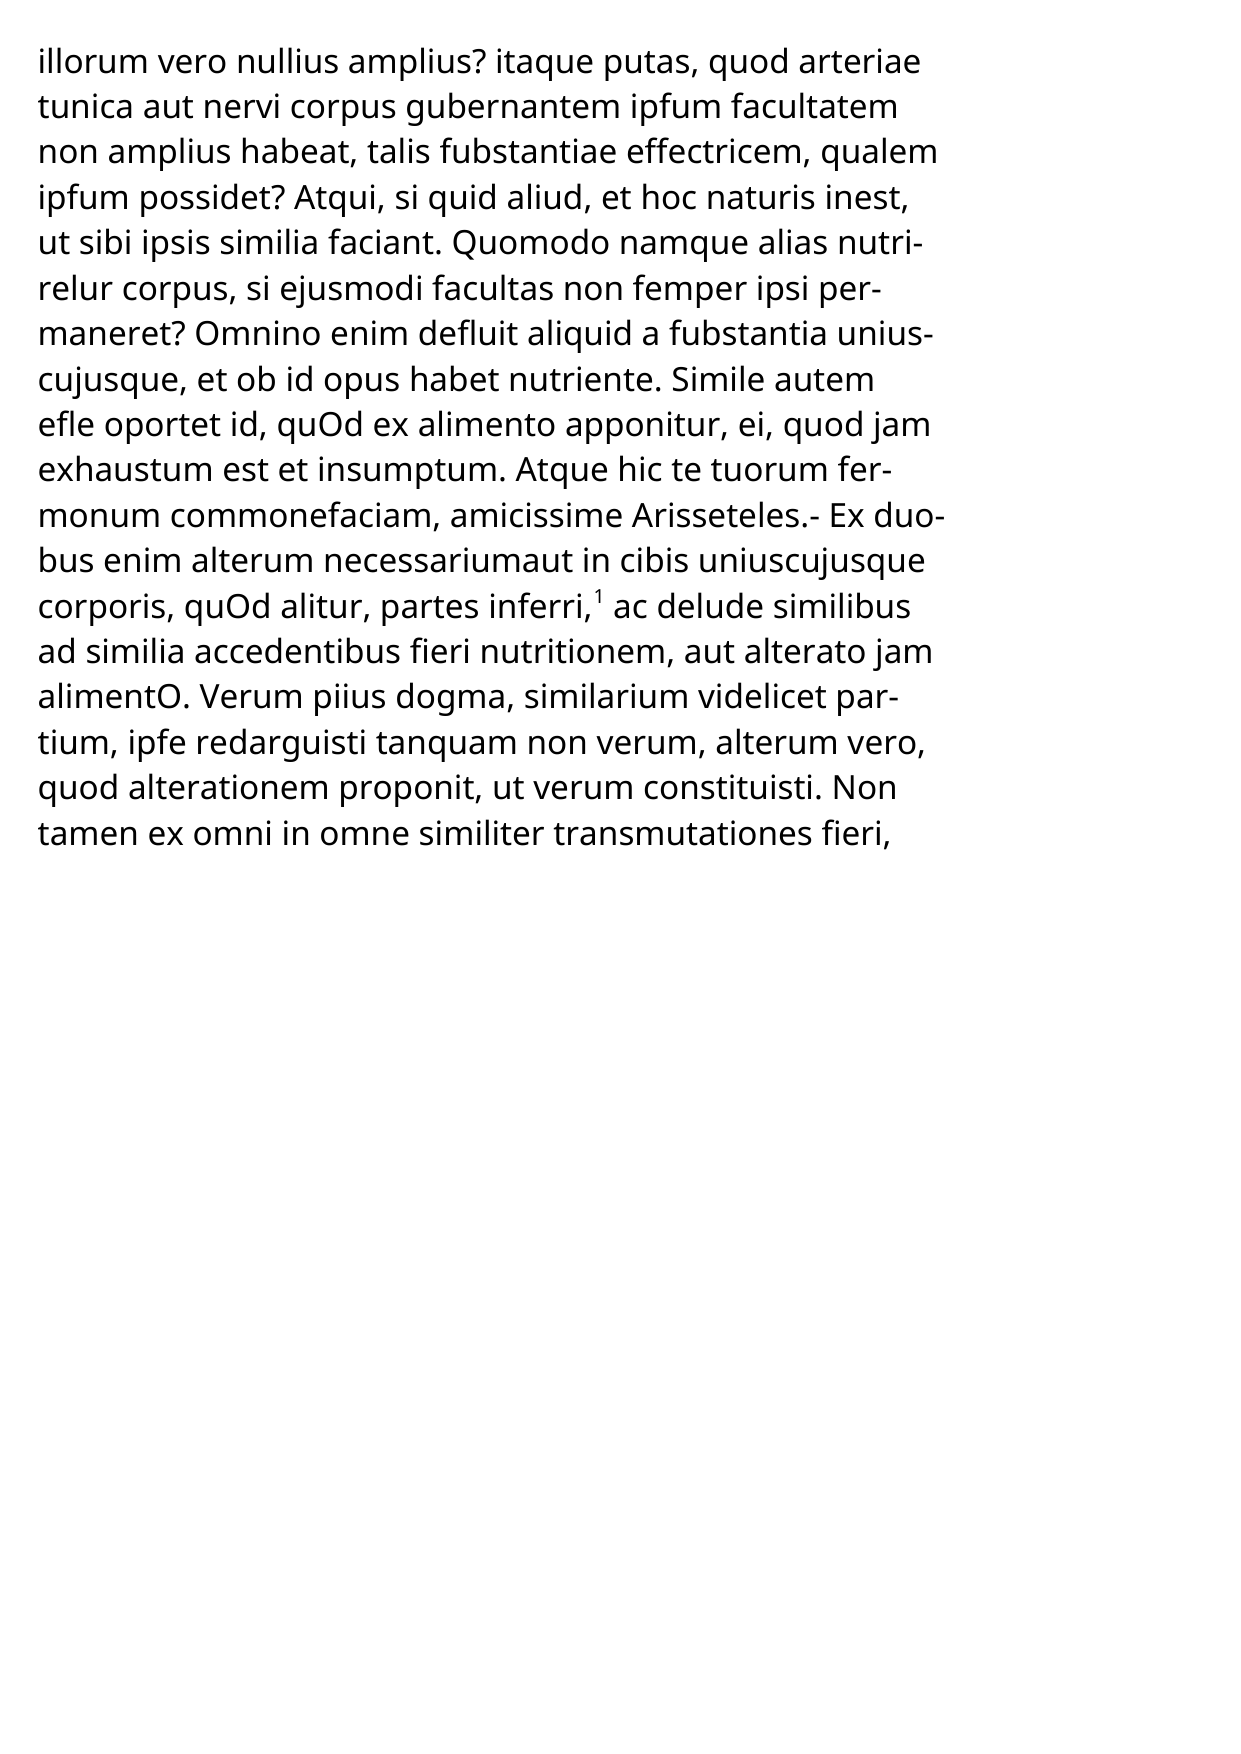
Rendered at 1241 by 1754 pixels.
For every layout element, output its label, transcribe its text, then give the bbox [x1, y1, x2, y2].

text illorum vero nullius amplius? itaque putas, quod arteriae tunica aut nervi corpus gubernantem ipfum facultatem non amplius habeat, talis fubstantiae effectricem, qualem ipfum possidet? Atqui, si quid aliud, et hoc naturis inest, ut sibi ipsis similia faciant. Quomodo namque alias nutri- relur corpus, si ejusmodi facultas non femper ipsi per- maneret? Omnino enim defluit aliquid a fubstantia unius- cujusque, et ob id opus habet nutriente. Simile autem efle oportet id, quOd ex alimento apponitur, ei, quod jam exhaustum est et insumptum. Atque hic te tuorum fer- monum commonefaciam, amicissime Arisseteles.- Ex duo- bus enim alterum necessariumaut in cibis uniuscujusque corporis, quOd alitur, partes inferri,1 ac delude similibus ad similia accedentibus fieri nutritionem, aut alterato jam alimentO. Verum piius dogma, similarium videlicet par- tium, ipfe redarguisti tanquam non verum, alterum vero, quod alterationem proponit, ut verum constituisti. Non tamen ex omni in omne similiter transmutationes fieri, [37, 37, 1203, 855]
